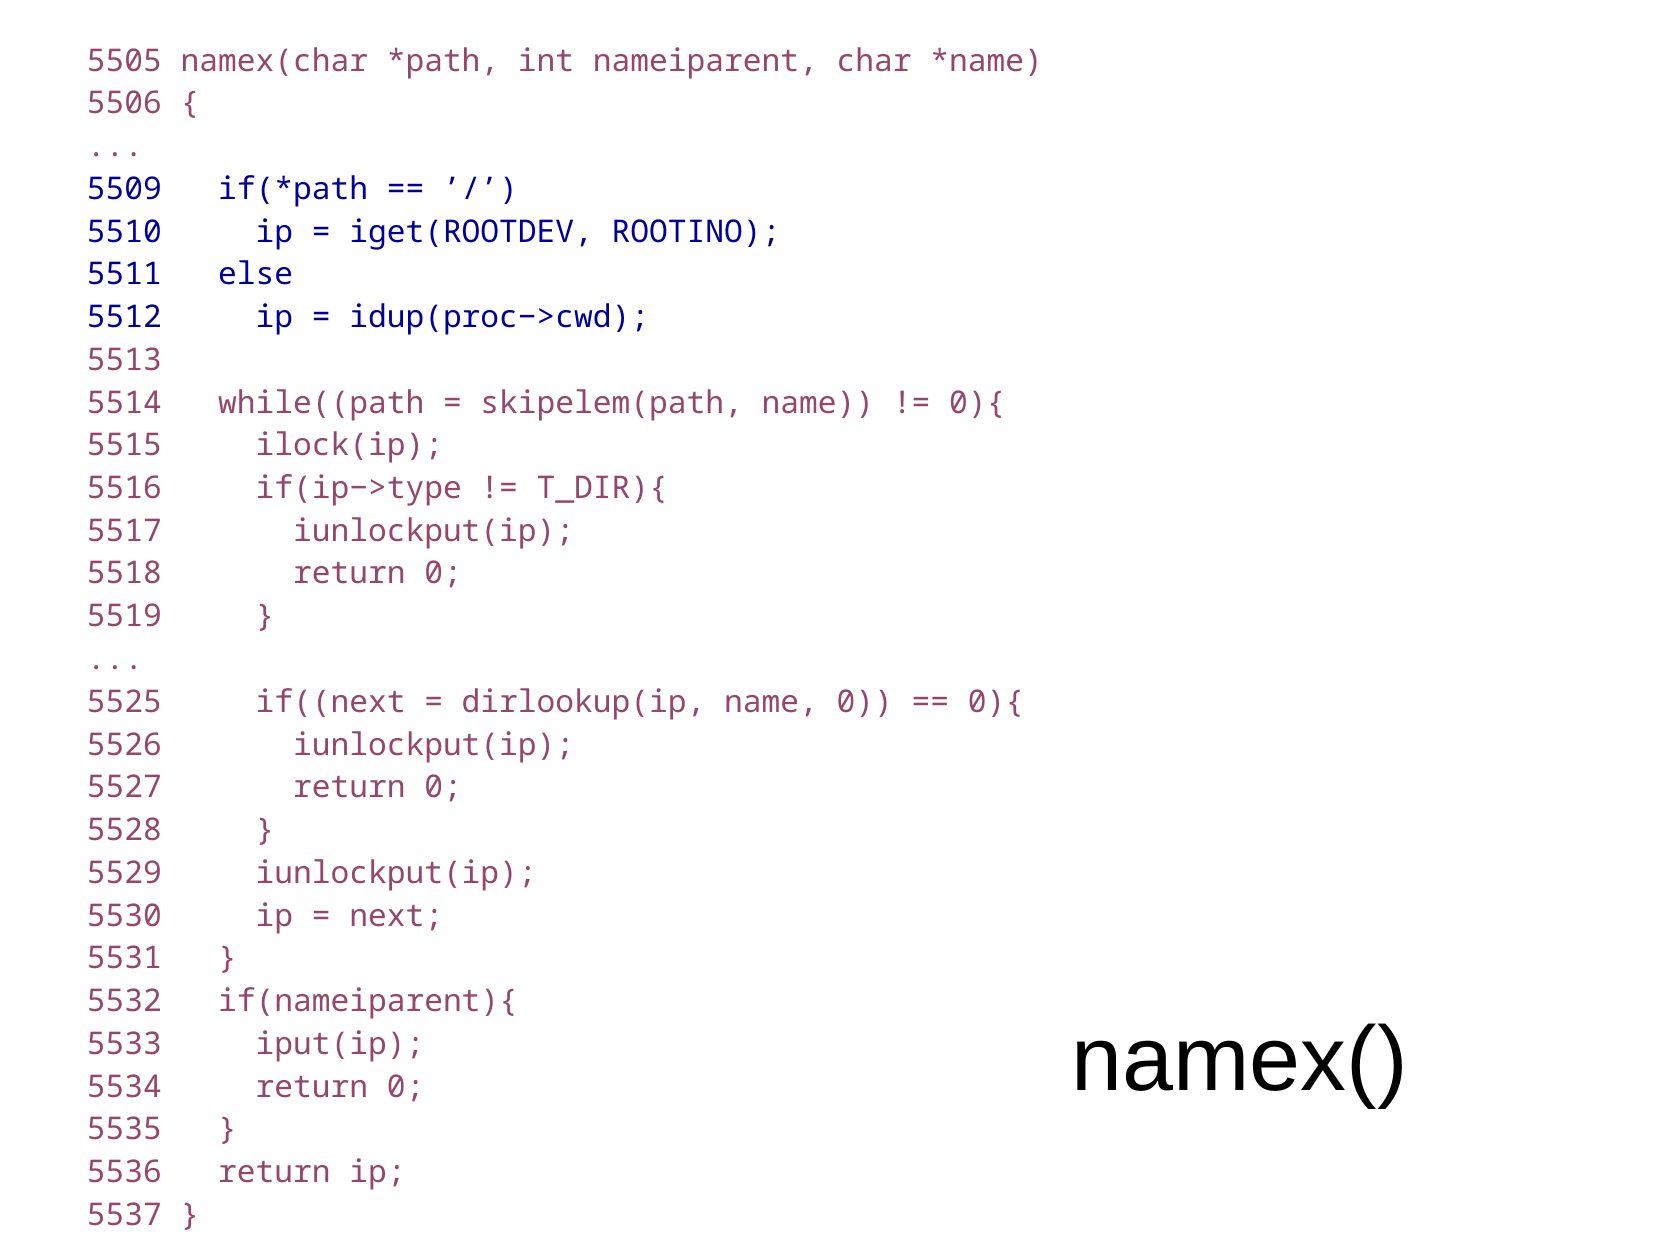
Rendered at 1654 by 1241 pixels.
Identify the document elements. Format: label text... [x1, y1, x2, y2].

list 5505 namex(char *path, int nameiparent, char *name) 5506 { ... 5509 if(*path == ’/’) 5510 ip = iget(ROOTDEV, ROOTINO); 5511 else 5512 ip = idup(proc−>cwd); 5513 5514 while((path = skipelem(path, name)) != 0){ 5515 ilock(ip); 5516 if(ip−>type != T_DIR){ 5517 iunlockput(ip); 5518 return 0; 5519 } ... 5525 if((next = dirlookup(ip, name, 0)) == 0){ 5526 iunlockput(ip); 5527 return 0; 5528 } 5529 iunlockput(ip); 5530 ip = next; 5531 } 5532 if(nameiparent){ 5533 iput(ip); 5534 return 0; 5535 } 5536 return ip; 5537 } [86, 37, 1576, 1238]
